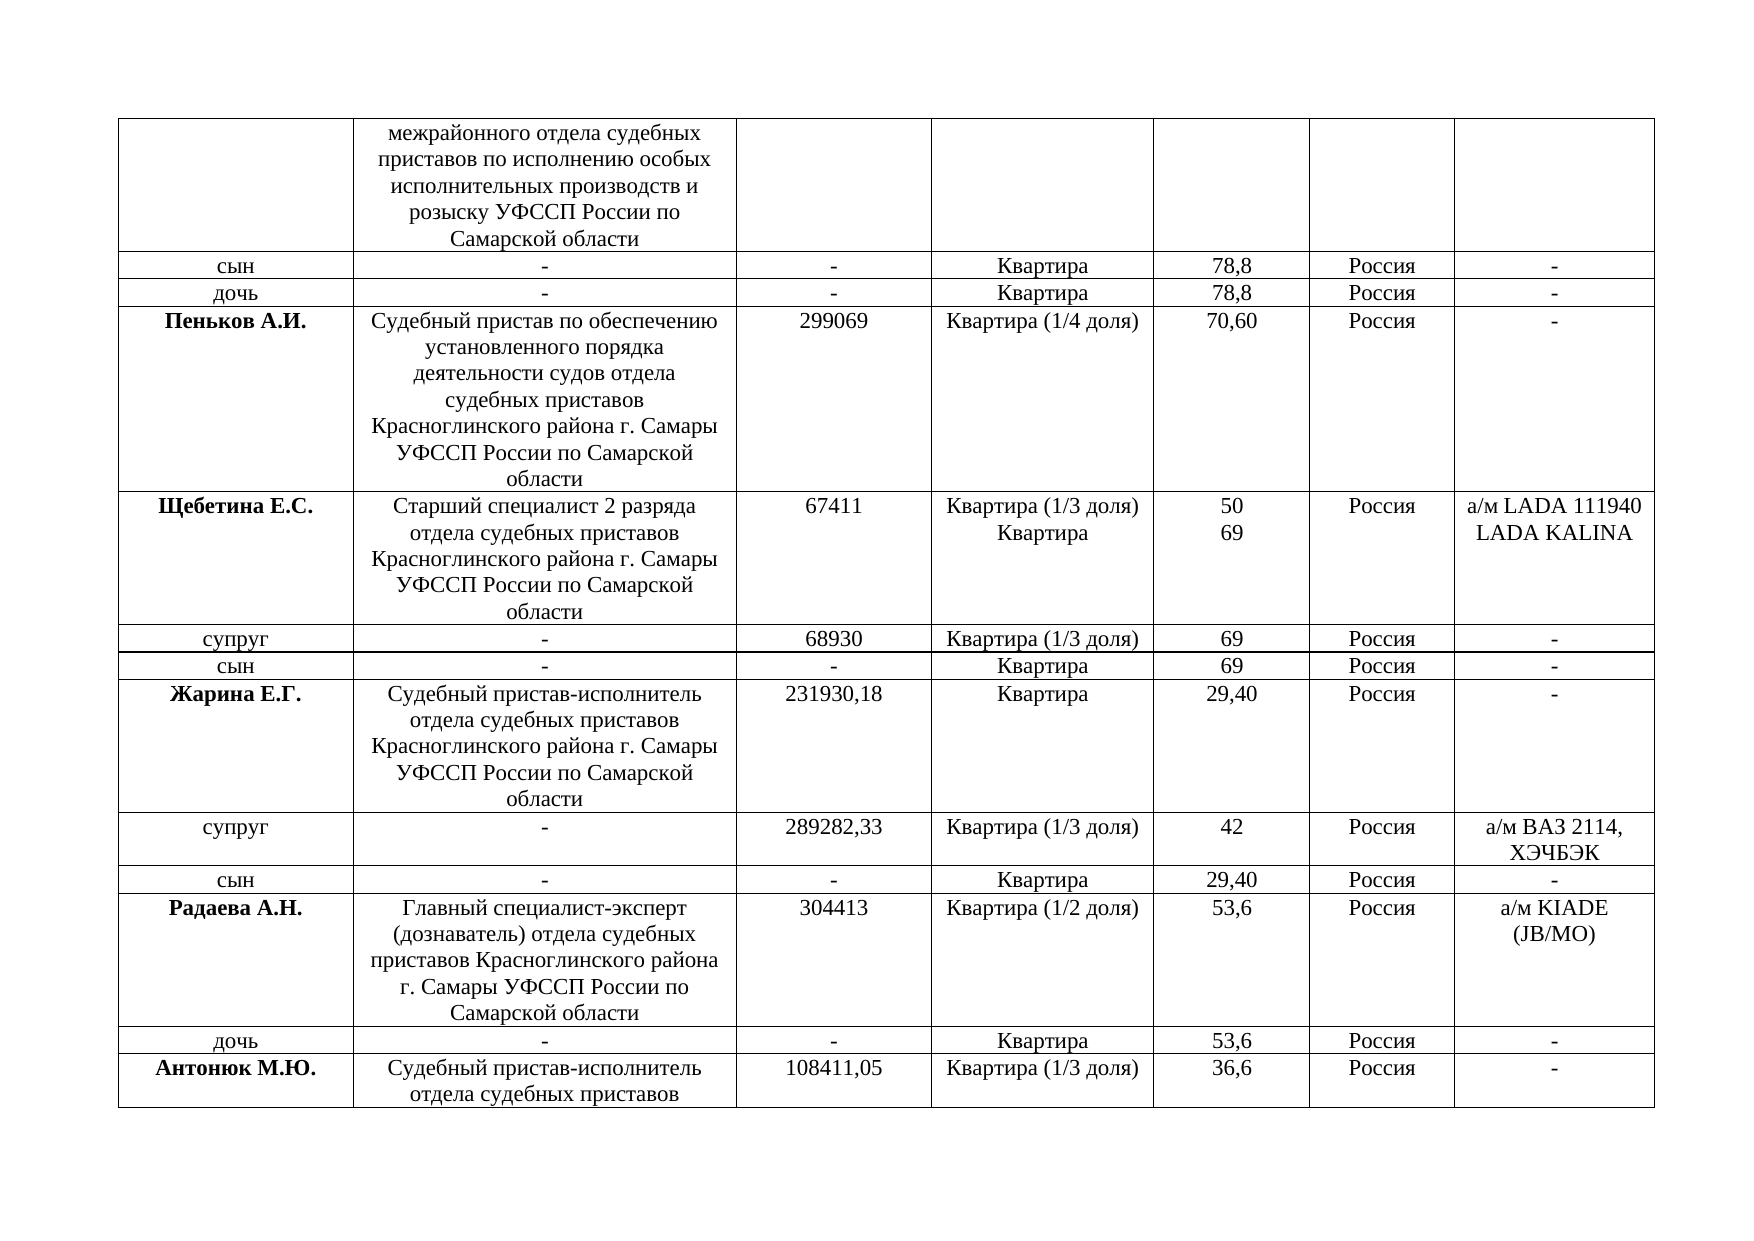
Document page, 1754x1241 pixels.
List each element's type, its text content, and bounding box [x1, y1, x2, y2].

table_cell Квартира (1/3 доля) Квартира [932, 492, 1153, 624]
table_cell [1310, 119, 1454, 251]
table_cell сын [119, 252, 353, 278]
table_cell - [1455, 279, 1654, 306]
table_cell Россия [1310, 653, 1454, 679]
table_cell Судебный пристав по обеспечению установленного порядка деятельности судов отдела судебных приставов Красноглинского района г. Самары УФССП России по Самарской области [354, 307, 736, 491]
table_cell 68930 [737, 625, 931, 651]
table_cell межрайонного отдела судебных приставов по исполнению особых исполнительных производств и розыску УФССП России по Самарской области [354, 119, 736, 251]
table_cell Щебетина Е.С. [119, 492, 353, 624]
table_cell Судебный пристав-исполнитель отдела судебных приставов [354, 1054, 736, 1107]
table_cell Квартира (1/3 доля) [932, 1054, 1153, 1107]
table_cell 78,8 [1154, 252, 1309, 278]
table_cell Россия [1310, 252, 1454, 278]
table_cell 50 69 [1154, 492, 1309, 624]
table_cell 29,40 [1154, 866, 1309, 893]
table_cell 231930,18 [737, 680, 931, 812]
table_cell [737, 119, 931, 251]
table_cell - [1455, 625, 1654, 651]
table_cell а/м KIADE (JB/MO) [1455, 894, 1654, 1026]
table_cell Радаева А.Н. [119, 894, 353, 1026]
table_cell Россия [1310, 894, 1454, 1026]
table_cell Квартира [932, 1027, 1153, 1053]
table_cell [119, 119, 353, 251]
table_cell супруг [119, 625, 353, 651]
table_cell 289282,33 [737, 813, 931, 865]
table_cell 53,6 [1154, 1027, 1309, 1053]
table_cell 299069 [737, 307, 931, 491]
table_cell 53,6 [1154, 894, 1309, 1026]
table_cell Россия [1310, 866, 1454, 893]
table_cell Квартира [932, 680, 1153, 812]
table_cell 67411 [737, 492, 931, 624]
table_cell - [354, 866, 736, 893]
table_cell - [1455, 680, 1654, 812]
table_cell супруг [119, 813, 353, 865]
table_cell Россия [1310, 680, 1454, 812]
table_cell - [354, 813, 736, 865]
table_cell - [737, 279, 931, 306]
table_cell Россия [1310, 279, 1454, 306]
table_cell Квартира [932, 866, 1153, 893]
table_cell Россия [1310, 492, 1454, 624]
table_cell Квартира [932, 279, 1153, 306]
table_cell 36,6 [1154, 1054, 1309, 1107]
table_cell Антонюк М.Ю. [119, 1054, 353, 1107]
table_cell - [737, 1027, 931, 1053]
table_cell дочь [119, 279, 353, 306]
table_cell а/м LADA 111940 LADA KALINA [1455, 492, 1654, 624]
table_cell - [1455, 1054, 1654, 1107]
table_cell Старший специалист 2 разряда отдела судебных приставов Красноглинского района г. Самары УФССП России по Самарской области [354, 492, 736, 624]
table_cell [932, 119, 1153, 251]
table_cell Квартира [932, 653, 1153, 679]
table_cell а/м ВАЗ 2114, ХЭЧБЭК [1455, 813, 1654, 865]
table_cell Жарина Е.Г. [119, 680, 353, 812]
table_cell сын [119, 653, 353, 679]
table_cell - [354, 252, 736, 278]
table_cell - [737, 252, 931, 278]
table_cell - [1455, 307, 1654, 491]
table_cell Квартира (1/3 доля) [932, 813, 1153, 865]
table_cell Россия [1310, 307, 1454, 491]
table_cell 108411,05 [737, 1054, 931, 1107]
table_cell - [1455, 252, 1654, 278]
table_cell - [1455, 1027, 1654, 1053]
table_cell Квартира (1/3 доля) [932, 625, 1153, 651]
table_cell Квартира [932, 252, 1153, 278]
table_cell - [354, 279, 736, 306]
table_cell - [354, 653, 736, 679]
table_cell - [354, 1027, 736, 1053]
table_cell Главный специалист-эксперт (дознаватель) отдела судебных приставов Красноглинского района г. Самары УФССП России по Самарской области [354, 894, 736, 1026]
table_cell Квартира (1/2 доля) [932, 894, 1153, 1026]
table_cell 69 [1154, 653, 1309, 679]
table_cell Россия [1310, 1027, 1454, 1053]
table_cell Россия [1310, 813, 1454, 865]
table_cell - [1455, 866, 1654, 893]
table_cell - [1455, 653, 1654, 679]
table_cell Судебный пристав-исполнитель отдела судебных приставов Красноглинского района г. Самары УФССП России по Самарской области [354, 680, 736, 812]
table_cell сын [119, 866, 353, 893]
table_cell Пеньков А.И. [119, 307, 353, 491]
table_cell Квартира (1/4 доля) [932, 307, 1153, 491]
table_cell 78,8 [1154, 279, 1309, 306]
table_cell - [737, 653, 931, 679]
table_cell [1154, 119, 1309, 251]
table_cell 69 [1154, 625, 1309, 651]
table_cell 304413 [737, 894, 931, 1026]
table_cell 42 [1154, 813, 1309, 865]
table_cell - [737, 866, 931, 893]
table_cell 29,40 [1154, 680, 1309, 812]
table_cell дочь [119, 1027, 353, 1053]
table_cell - [1455, 119, 1654, 251]
table_cell - [354, 625, 736, 651]
table_cell Россия [1310, 1054, 1454, 1107]
table_cell Россия [1310, 625, 1454, 651]
table_cell 70,60 [1154, 307, 1309, 491]
